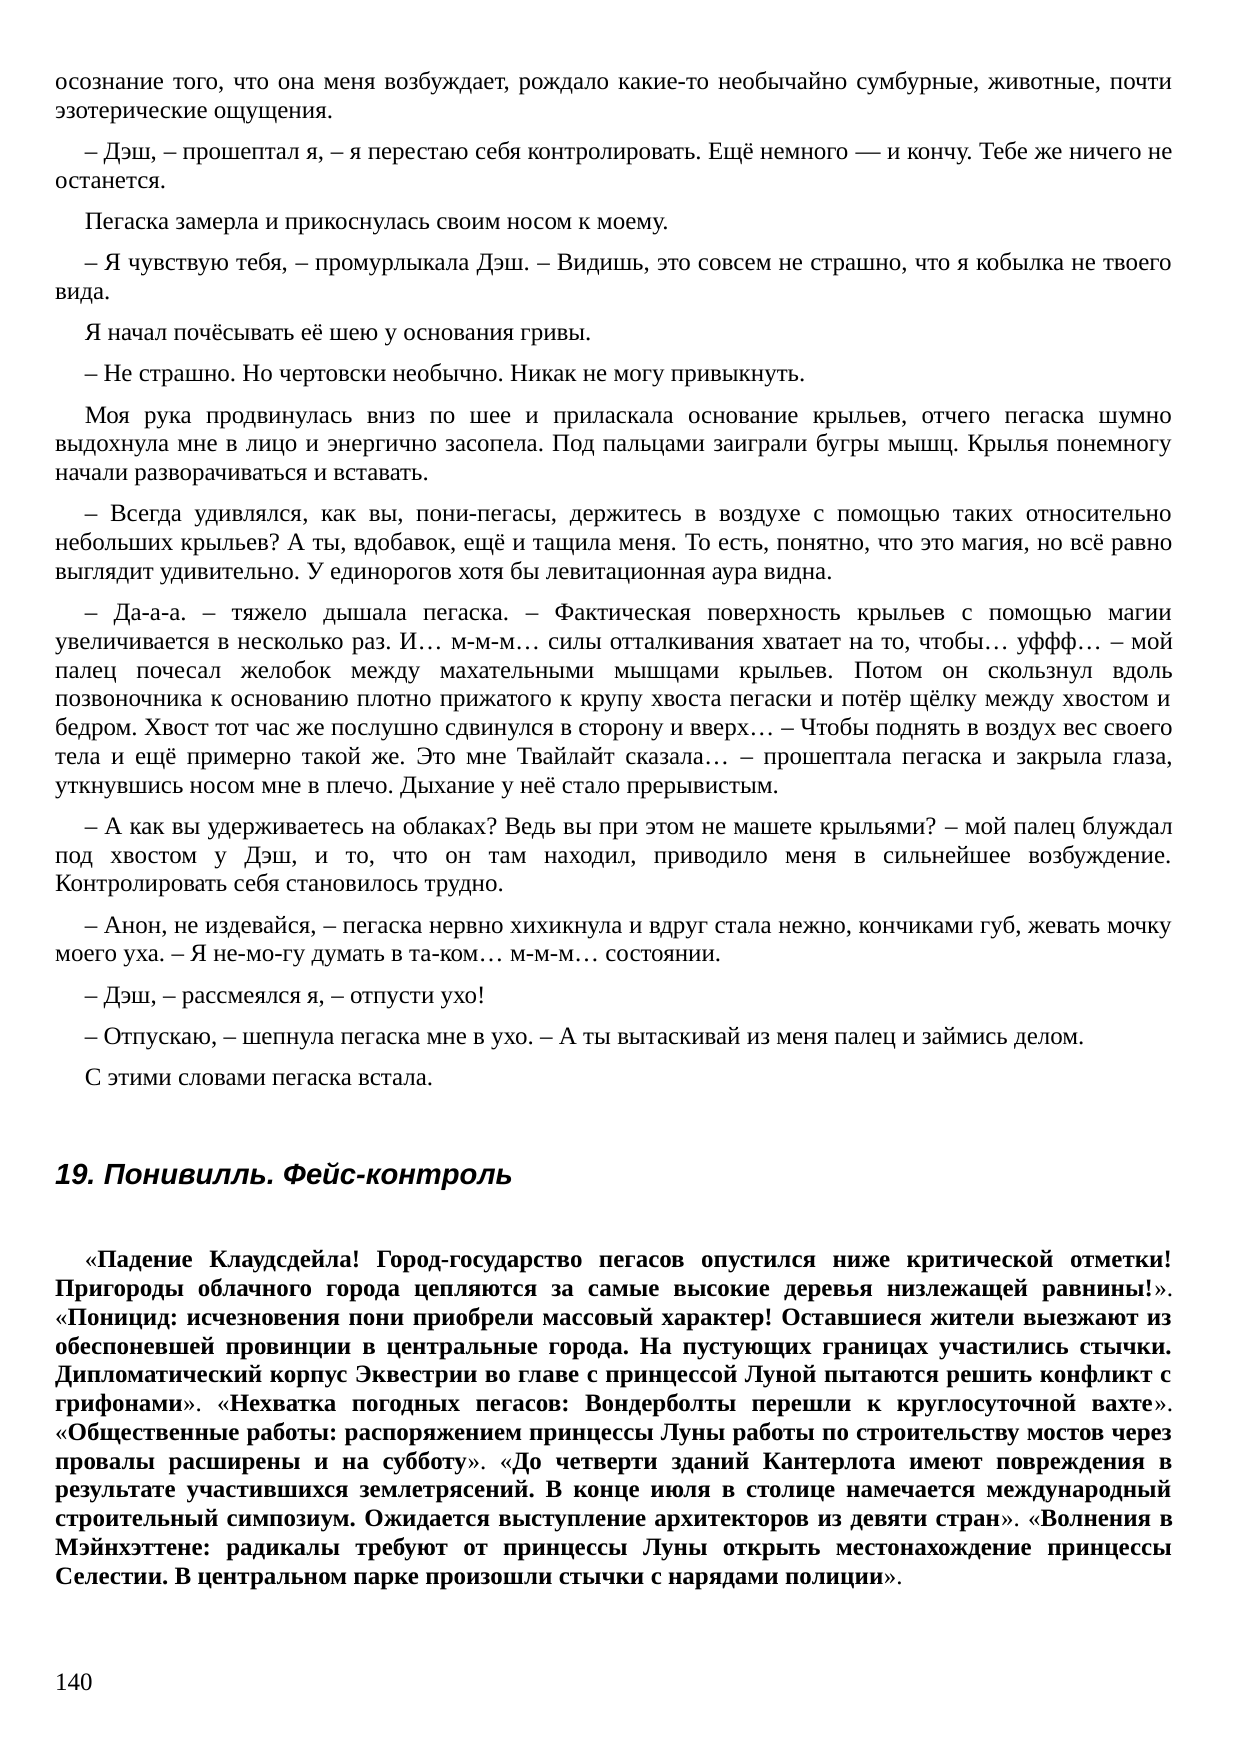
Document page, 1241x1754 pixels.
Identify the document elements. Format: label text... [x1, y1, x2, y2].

text – Дэш, – прошептал я, – я перестаю себя контролировать. Ещё немного — и кончу. Тебе же ничего не останется. [55, 136, 1173, 193]
text – Всегда удивлялся, как вы, пони-пегасы, держитесь в воздухе с помощью таких относительно небольших крыльев? А ты, вдобавок, ещё и тащила меня. То есть, понятно, что это магия, но всё равно выглядит удивительно. У единорогов хотя бы левитационная аура видна. [55, 498, 1173, 585]
text С этими словами пегаска встала. [55, 1062, 1173, 1091]
text Моя рука продвинулась вниз по шее и приласкала основание крыльев, отчего пегаска шумно выдохнула мне в лицо и энергично засопела. Под пальцами заиграли бугры мышц. Крылья понемногу начали разворачиваться и вставать. [55, 400, 1173, 486]
text – Я чувствую тебя, – промурлыкала Дэш. – Видишь, это совсем не страшно, что я кобылка не твоего вида. [55, 247, 1173, 305]
text – А как вы удерживаетесь на облаках? Ведь вы при этом не машете крыльями? – мой палец блуждал под хвостом у Дэш, и то, что он там находил, приводило меня в сильнейшее возбуждение. Контролировать себя становилось трудно. [55, 811, 1173, 897]
subtitle 19. Понивилль. Фейс-контроль [55, 1157, 1173, 1191]
text – Дэш, – рассмеялся я, – отпусти ухо! [55, 980, 1173, 1008]
text осознание того, что она меня возбуждает, рождало какие-то необычайно сумбурные, животные, почти эзотерические ощущения. [55, 66, 1173, 123]
text – Отпускаю, – шепнула пегаска мне в ухо. – А ты вытаскивай из меня палец и займись делом. [55, 1021, 1173, 1050]
text «Падение Клаудсдейла! Город-государство пегасов опустился ниже критической отметки! Пригороды облачного города цепляются за самые высокие деревья низлежащей равнины!». «Поницид: исчезновения пони приобрели массовый характер! Оставшиеся жители выезжают из обеспоневшей провинции в центральные города. На пустующих границах участились стычки. Дипломатический корпус Эквестрии во главе с принцессой Луной пытаются решить конфликт с грифонами». «Нехватка погодных пегасов: Вондерболты перешли к круглосуточной вахте». «Общественные работы: распоряжением принцессы Луны работы по строительству мостов через провалы расширены и на субботу». «До четверти зданий Кантерлота имеют повреждения в результате участившихся землетрясений. В конце июля в столице намечается международный строительный симпозиум. Ожидается выступление архитекторов из девяти стран». «Волнения в Мэйнхэттене: радикалы требуют от принцессы Луны открыть местонахождение принцессы Селестии. В центральном парке произошли стычки с нарядами полиции». [55, 1244, 1173, 1589]
text – Не страшно. Но чертовски необычно. Никак не могу привыкнуть. [55, 358, 1173, 387]
text Пегаска замерла и прикоснулась своим носом к моему. [55, 206, 1173, 235]
text – Анон, не издевайся, – пегаска нервно хихикнула и вдруг стала нежно, кончиками губ, жевать мочку моего уха. – Я не-мо-гу думать в та-ком… м-м-м… состоянии. [55, 910, 1173, 967]
text Я начал почёсывать её шею у основания гривы. [55, 317, 1173, 346]
text – Да-а-а. – тяжело дышала пегаска. – Фактическая поверхность крыльев с помощью магии увеличивается в несколько раз. И… м-м-м… силы отталкивания хватает на то, чтобы… уффф… – мой палец почесал желобок между махательными мышцами крыльев. Потом он скользнул вдоль позвоночника к основанию плотно прижатого к крупу хвоста пегаски и потёр щёлку между хвостом и бедром. Хвост тот час же послушно сдвинулся в сторону и вверх… – Чтобы поднять в воздух вес своего тела и ещё примерно такой же. Это мне Твайлайт сказала… – прошептала пегаска и закрыла глаза, уткнувшись носом мне в плечо. Дыхание у неё стало прерывистым. [55, 597, 1173, 798]
